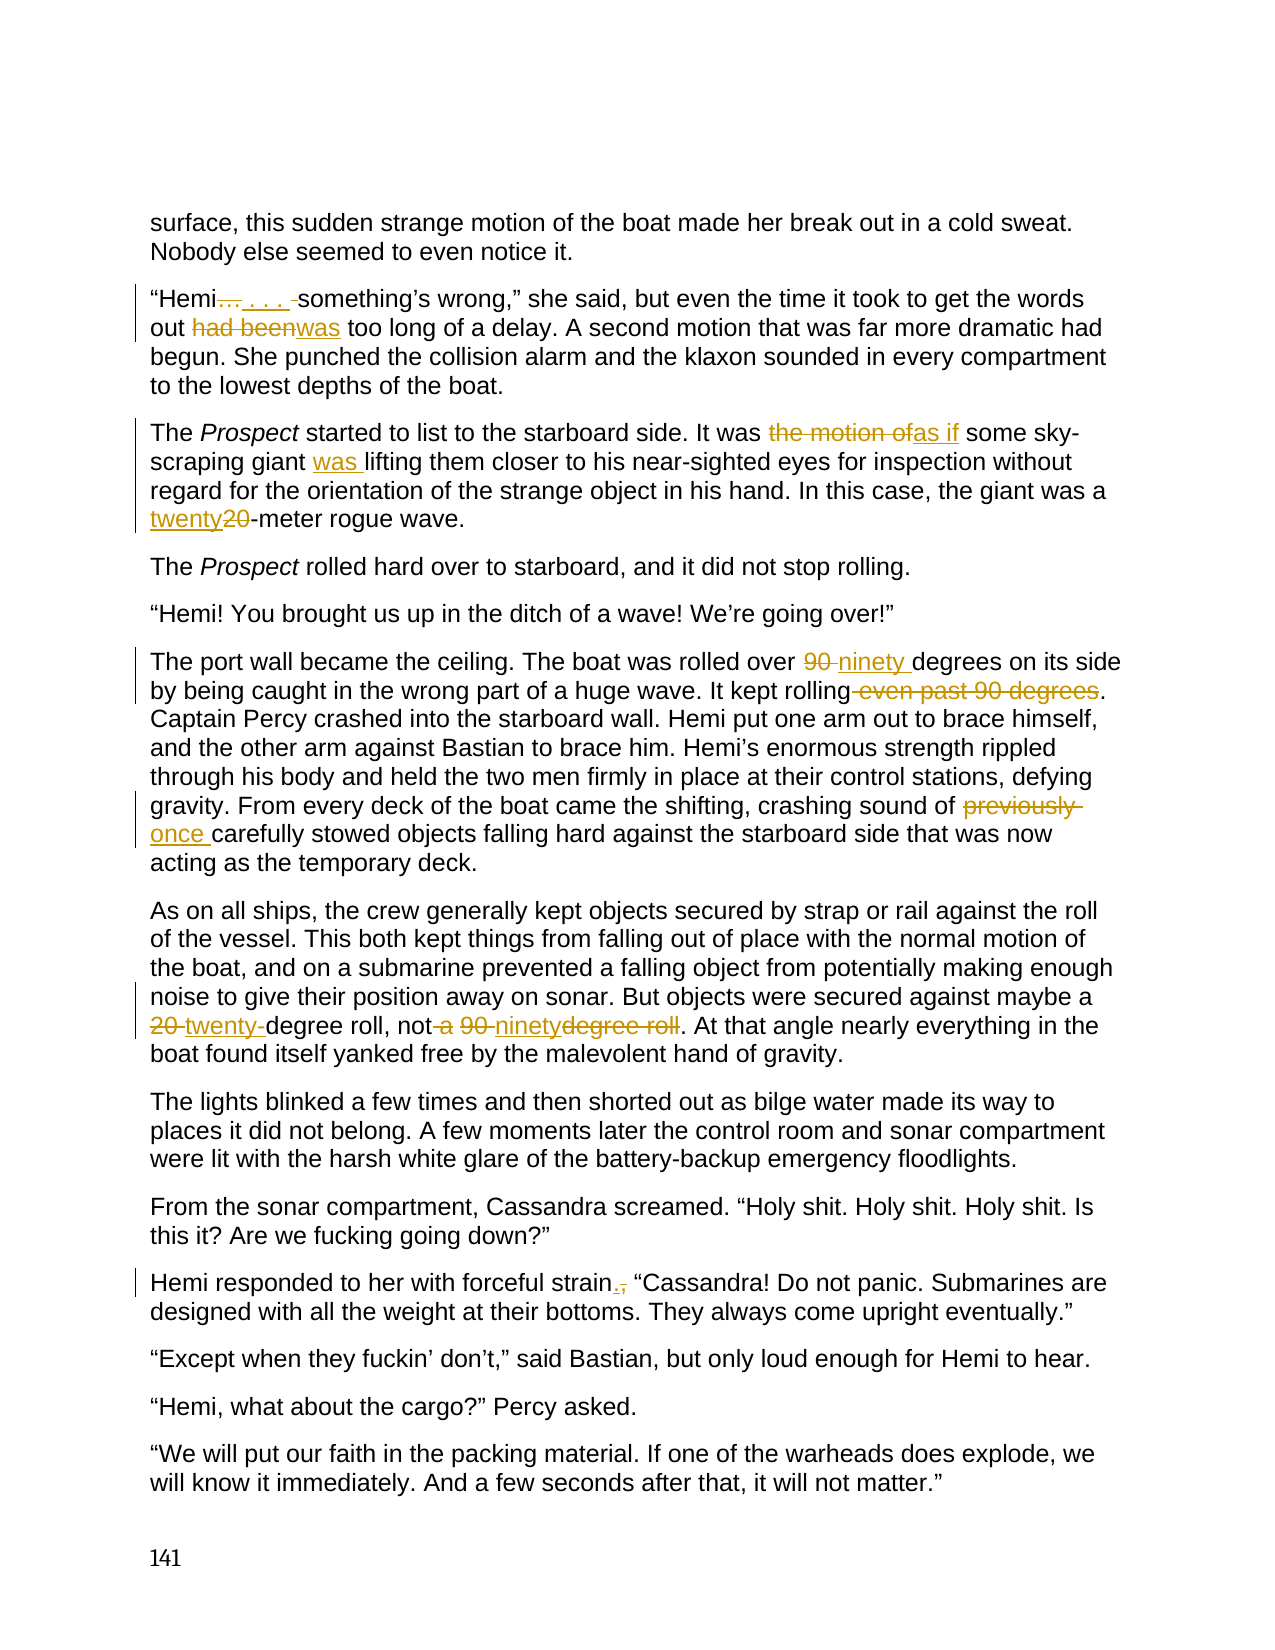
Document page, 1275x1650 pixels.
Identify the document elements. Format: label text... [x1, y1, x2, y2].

text From the sonar compartment, Cassandra screamed. “Holy shit. Holy shit. Holy shit. Is this it? Are we fucking going down?” [150, 1192, 1125, 1249]
text The Prospect rolled hard over to starboard, and it did not stop rolling. [150, 552, 1125, 581]
text “Hemi! You brought us up in the ditch of a wave! We’re going over!” [150, 599, 1125, 628]
text “Hemi . . . something’s wrong,” she said, but even the time it took to get the words out was too long of a delay. A second motion that was far more dramatic had begun. She punched the collision alarm and the klaxon sounded in every compartment to the lowest depths of the boat. [150, 284, 1125, 399]
text The Prospect started to list to the starboard side. It was as if some sky-scraping giant was lifting them closer to his near-sighted eyes for inspection without regard for the orientation of the strange object in his hand. In this case, the giant was a twenty-meter rogue wave. [150, 418, 1125, 533]
text The port wall became the ceiling. The boat was rolled over ninety degrees on its side by being caught in the wrong part of a huge wave. It kept rolling. Captain Percy crashed into the starboard wall. Hemi put one arm out to brace himself, and the other arm against Bastian to brace him. Hemi’s enormous strength rippled through his body and held the two men firmly in place at their control stations, defying gravity. From every deck of the boat came the shifting, crashing sound of once carefully stowed objects falling hard against the starboard side that was now acting as the temporary deck. [150, 647, 1125, 877]
text As on all ships, the crew generally kept objects secured by strap or rail against the roll of the vessel. This both kept things from falling out of place with the normal motion of the boat, and on a submarine prevented a falling object from potentially making enough noise to give their position away on sonar. But objects were secured against maybe a twenty-degree roll, not ninety. At that angle nearly everything in the boat found itself yanked free by the malevolent hand of gravity. [150, 896, 1125, 1068]
text “Hemi, what about the cargo?” Percy asked. [150, 1392, 1125, 1421]
text “We will put our faith in the packing material. If one of the warheads does explode, we will know it immediately. And a few seconds after that, it will not matter.” [150, 1439, 1125, 1497]
text surface, this sudden strange motion of the boat made her break out in a cold sweat. Nobody else seemed to even notice it. [150, 208, 1125, 266]
text “Except when they fuckin’ don’t,” said Bastian, but only loud enough for Hemi to hear. [150, 1344, 1125, 1373]
text The lights blinked a few times and then shorted out as bilge water made its way to places it did not belong. A few moments later the control room and sonar compartment were lit with the harsh white glare of the battery-backup emergency floodlights. [150, 1087, 1125, 1173]
text Hemi responded to her with forceful strain. “Cassandra! Do not panic. Submarines are designed with all the weight at their bottoms. They always come upright eventually.” [150, 1268, 1125, 1326]
